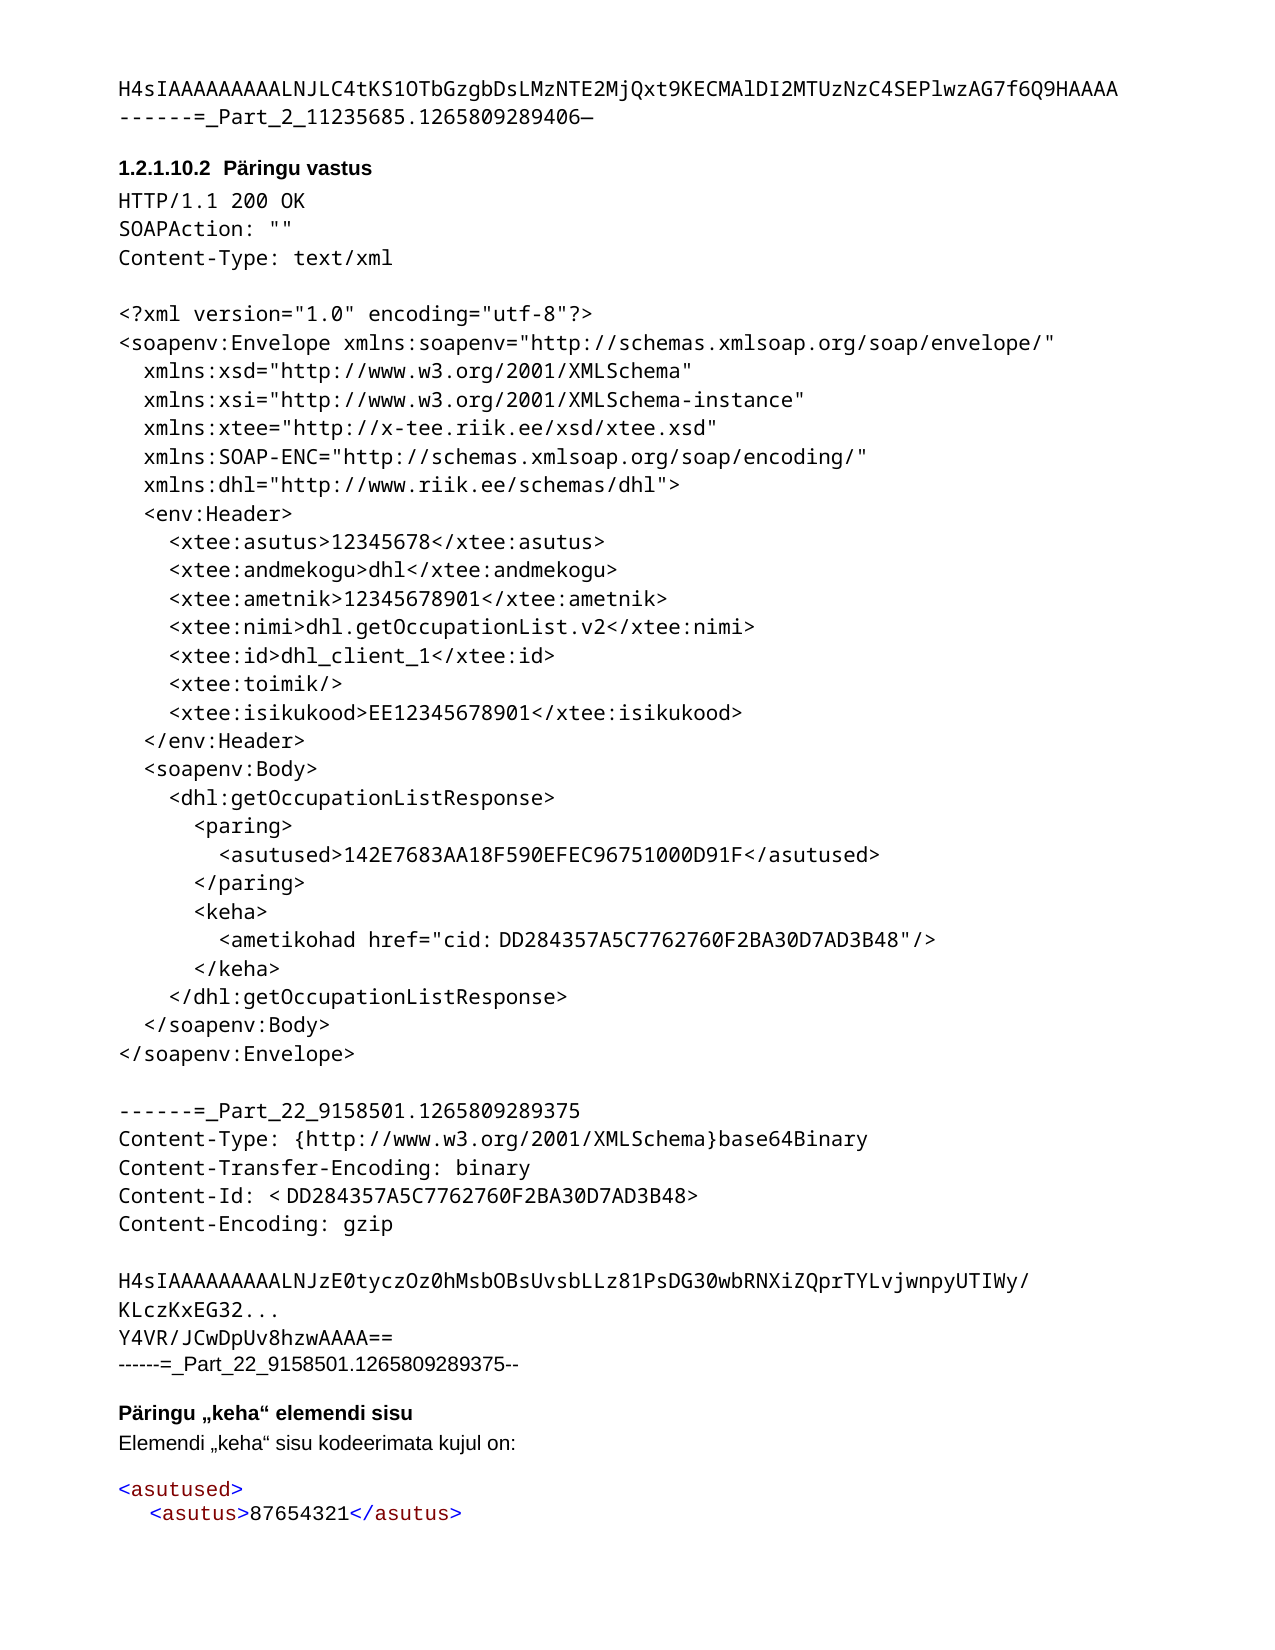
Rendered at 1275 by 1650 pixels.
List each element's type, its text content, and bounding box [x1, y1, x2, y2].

subtitle Päringu „keha“ elemendi sisu [118, 1401, 1157, 1425]
text </keha> [118, 954, 1157, 982]
text </dhl:getOccupationListResponse> [118, 982, 1157, 1011]
text H4sIAAAAAAAAALNJzE0tyczOz0hMsbOBsUvsbLLz81PsDG30wbRNXiZQprTYLvjwnpyUTIWy/KLczKxEG32... [118, 1266, 1157, 1323]
text <?xml version="1.0" encoding="utf-8"?> [118, 299, 1157, 328]
text Y4VR/JCwDpUv8hzwAAAA== [118, 1323, 1157, 1352]
text <xtee:nimi>dhl.getOccupationList.v2</xtee:nimi> [118, 612, 1157, 641]
text Content-Type: text/xml [118, 243, 1157, 271]
text ------=_Part_22_9158501.1265809289375 [118, 1096, 1157, 1124]
text Content-Encoding: gzip [118, 1209, 1157, 1238]
text xmlns:xsd="http://www.w3.org/2001/XMLSchema" [118, 356, 1157, 385]
text Elemendi „keha“ sisu kodeerimata kujul on: [118, 1431, 1157, 1455]
text Content-Type: {http://www.w3.org/2001/XMLSchema}base64Binary [118, 1124, 1157, 1153]
text HTTP/1.1 200 OK [118, 186, 1157, 214]
text <paring> [118, 811, 1157, 840]
text ------=_Part_2_11235685.1265809289406— [118, 102, 1157, 131]
text <env:Header> [118, 499, 1157, 527]
text <asutused> [118, 1479, 1157, 1502]
text <xtee:id>dhl_client_1</xtee:id> [118, 641, 1157, 669]
text ------=_Part_22_9158501.1265809289375-- [118, 1352, 1157, 1376]
text xmlns:dhl="http://www.riik.ee/schemas/dhl"> [118, 470, 1157, 499]
text xmlns:SOAP-ENC="http://schemas.xmlsoap.org/soap/encoding/" [118, 442, 1157, 470]
text SOAPAction: "" [118, 214, 1157, 243]
text <xtee:asutus>12345678</xtee:asutus> [118, 527, 1157, 556]
text <xtee:andmekogu>dhl</xtee:andmekogu> [118, 556, 1157, 584]
text H4sIAAAAAAAAALNJLC4tKS1OTbGzgbDsLMzNTE2MjQxt9KECMAlDI2MTUzNzC4SEPlwzAG7f6Q9HAAAA [118, 74, 1157, 102]
text <xtee:isikukood>EE12345678901</xtee:isikukood> [118, 698, 1157, 726]
text <soapenv:Body> [118, 754, 1157, 783]
subtitle Päringu vastus [118, 156, 1157, 179]
text </soapenv:Envelope> [118, 1039, 1157, 1067]
text <xtee:toimik/> [118, 669, 1157, 698]
text <asutused>142E7683AA18F590EFEC96751000D91F</asutused> [118, 840, 1157, 868]
text <ametikohad href="cid: DD284357A5C7762760F2BA30D7AD3B48"/> [118, 925, 1157, 954]
text </env:Header> [118, 726, 1157, 754]
text <asutus>87654321</asutus> [118, 1502, 1157, 1526]
text xmlns:xtee="http://x-tee.riik.ee/xsd/xtee.xsd" [118, 413, 1157, 442]
text Content-Id: < DD284357A5C7762760F2BA30D7AD3B48> [118, 1181, 1157, 1209]
text </paring> [118, 868, 1157, 897]
text <dhl:getOccupationListResponse> [118, 783, 1157, 811]
text xmlns:xsi="http://www.w3.org/2001/XMLSchema-instance" [118, 385, 1157, 413]
text Content-Transfer-Encoding: binary [118, 1153, 1157, 1181]
text <keha> [118, 897, 1157, 925]
text <soapenv:Envelope xmlns:soapenv="http://schemas.xmlsoap.org/soap/envelope/" [118, 328, 1157, 356]
text </soapenv:Body> [118, 1011, 1157, 1039]
text <xtee:ametnik>12345678901</xtee:ametnik> [118, 584, 1157, 612]
